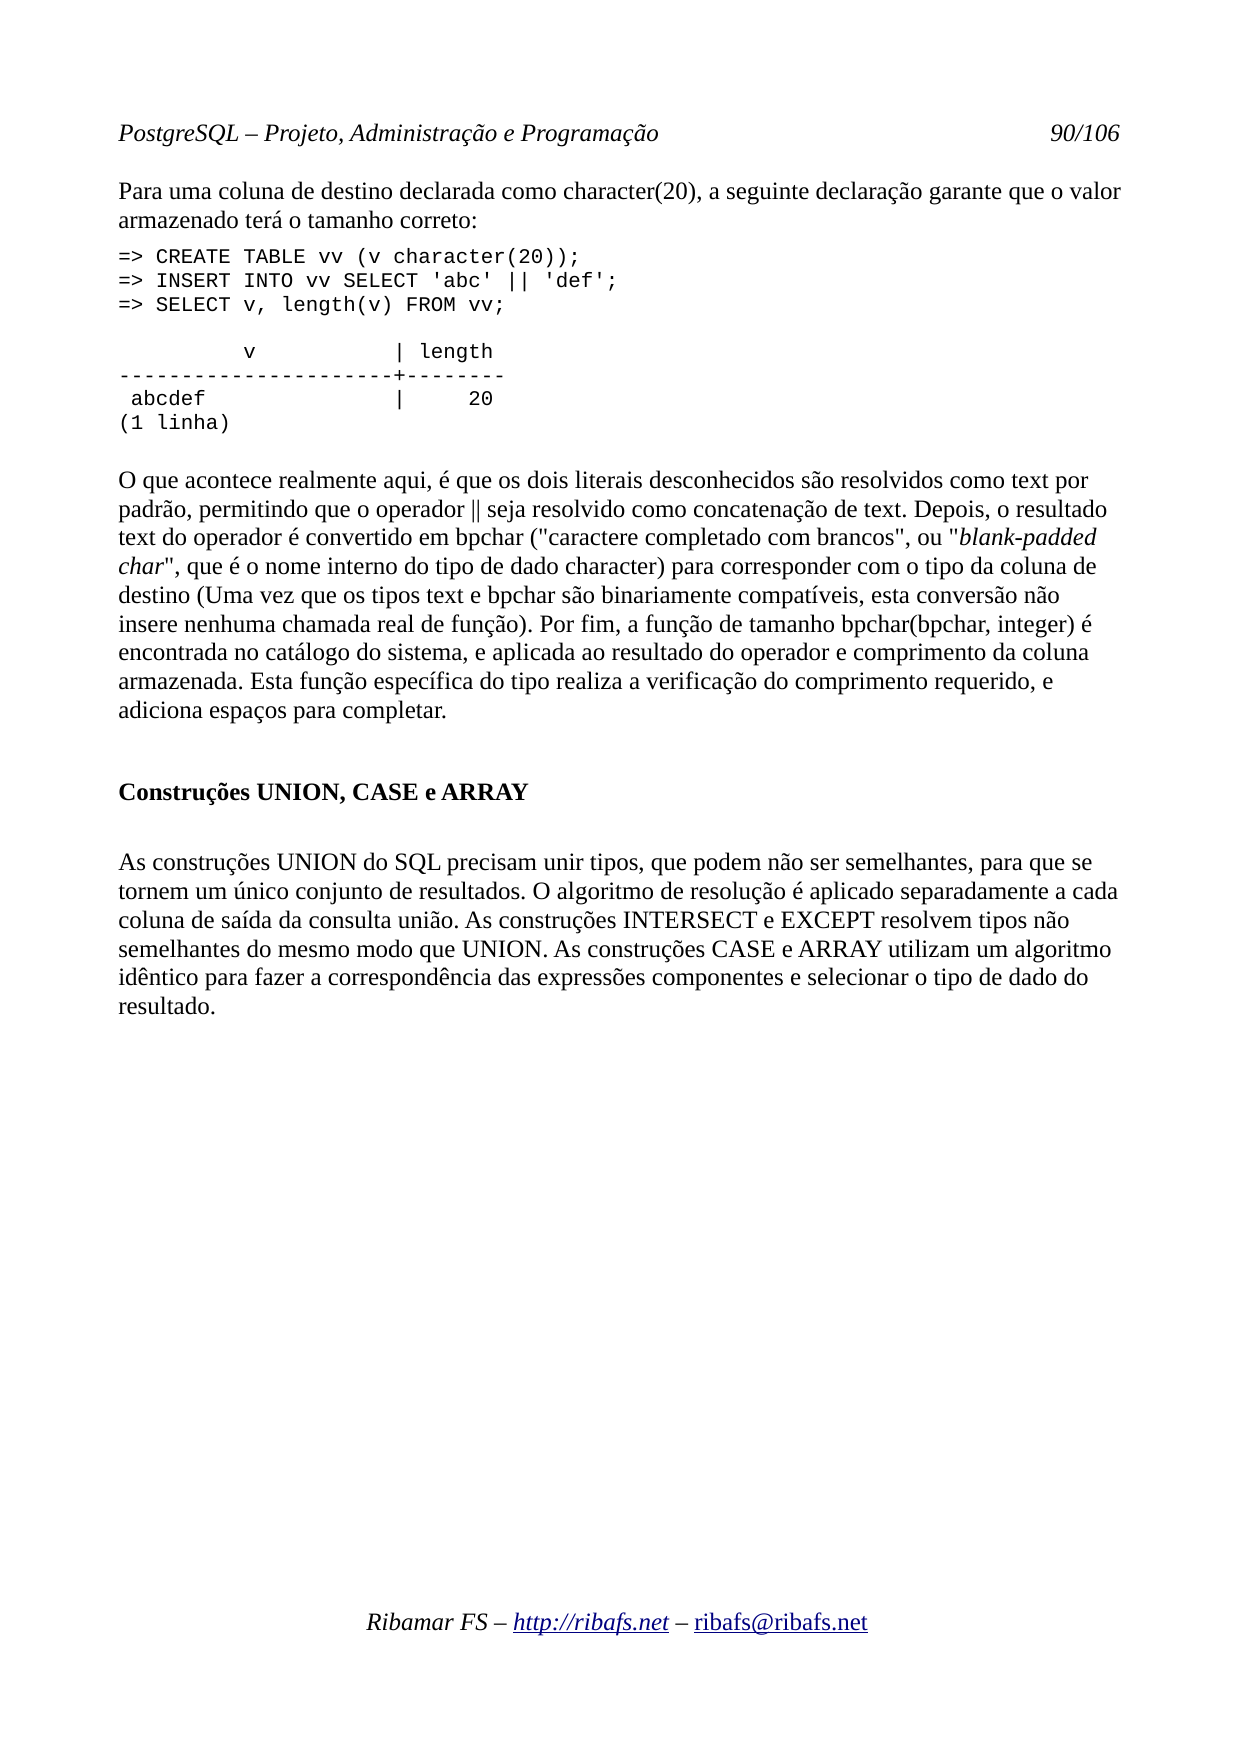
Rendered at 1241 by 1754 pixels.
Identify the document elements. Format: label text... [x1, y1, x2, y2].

text O que acontece realmente aqui, é que os dois literais desconhecidos são resolvidos como text por padrão, permitindo que o operador || seja resolvido como concatenação de text. Depois, o resultado text do operador é convertido em bpchar ("caractere completado com brancos", ou "blank-padded char", que é o nome interno do tipo de dado character) para corresponder com o tipo da coluna de destino (Uma vez que os tipos text e bpchar são binariamente compatíveis, esta conversão não insere nenhuma chamada real de função). Por fim, a função de tamanho bpchar(bpchar, integer) é encontrada no catálogo do sistema, e aplicada ao resultado do operador e comprimento da coluna armazenada. Esta função específica do tipo realiza a verificação do comprimento requerido, e adiciona espaços para completar. [118, 465, 1122, 724]
text Construções UNION, CASE e ARRAY [118, 777, 1122, 806]
text Para uma coluna de destino declarada como character(20), a seguinte declaração garante que o valor armazenado terá o tamanho correto: [118, 176, 1122, 234]
text => INSERT INTO vv SELECT 'abc' || 'def'; [118, 270, 1122, 294]
text ----------------------+-------- [118, 364, 1122, 388]
text As construções UNION do SQL precisam unir tipos, que podem não ser semelhantes, para que se tornem um único conjunto de resultados. O algoritmo de resolução é aplicado separadamente a cada coluna de saída da consulta união. As construções INTERSECT e EXCEPT resolvem tipos não semelhantes do mesmo modo que UNION. As construções CASE e ARRAY utilizam um algoritmo idêntico para fazer a correspondência das expressões componentes e selecionar o tipo de dado do resultado. [118, 847, 1122, 1020]
text (1 linha) [118, 412, 1122, 436]
text v | length [118, 341, 1122, 364]
text => SELECT v, length(v) FROM vv; [118, 294, 1122, 317]
text => CREATE TABLE vv (v character(20)); [118, 246, 1122, 270]
text abcdef | 20 [118, 388, 1122, 412]
